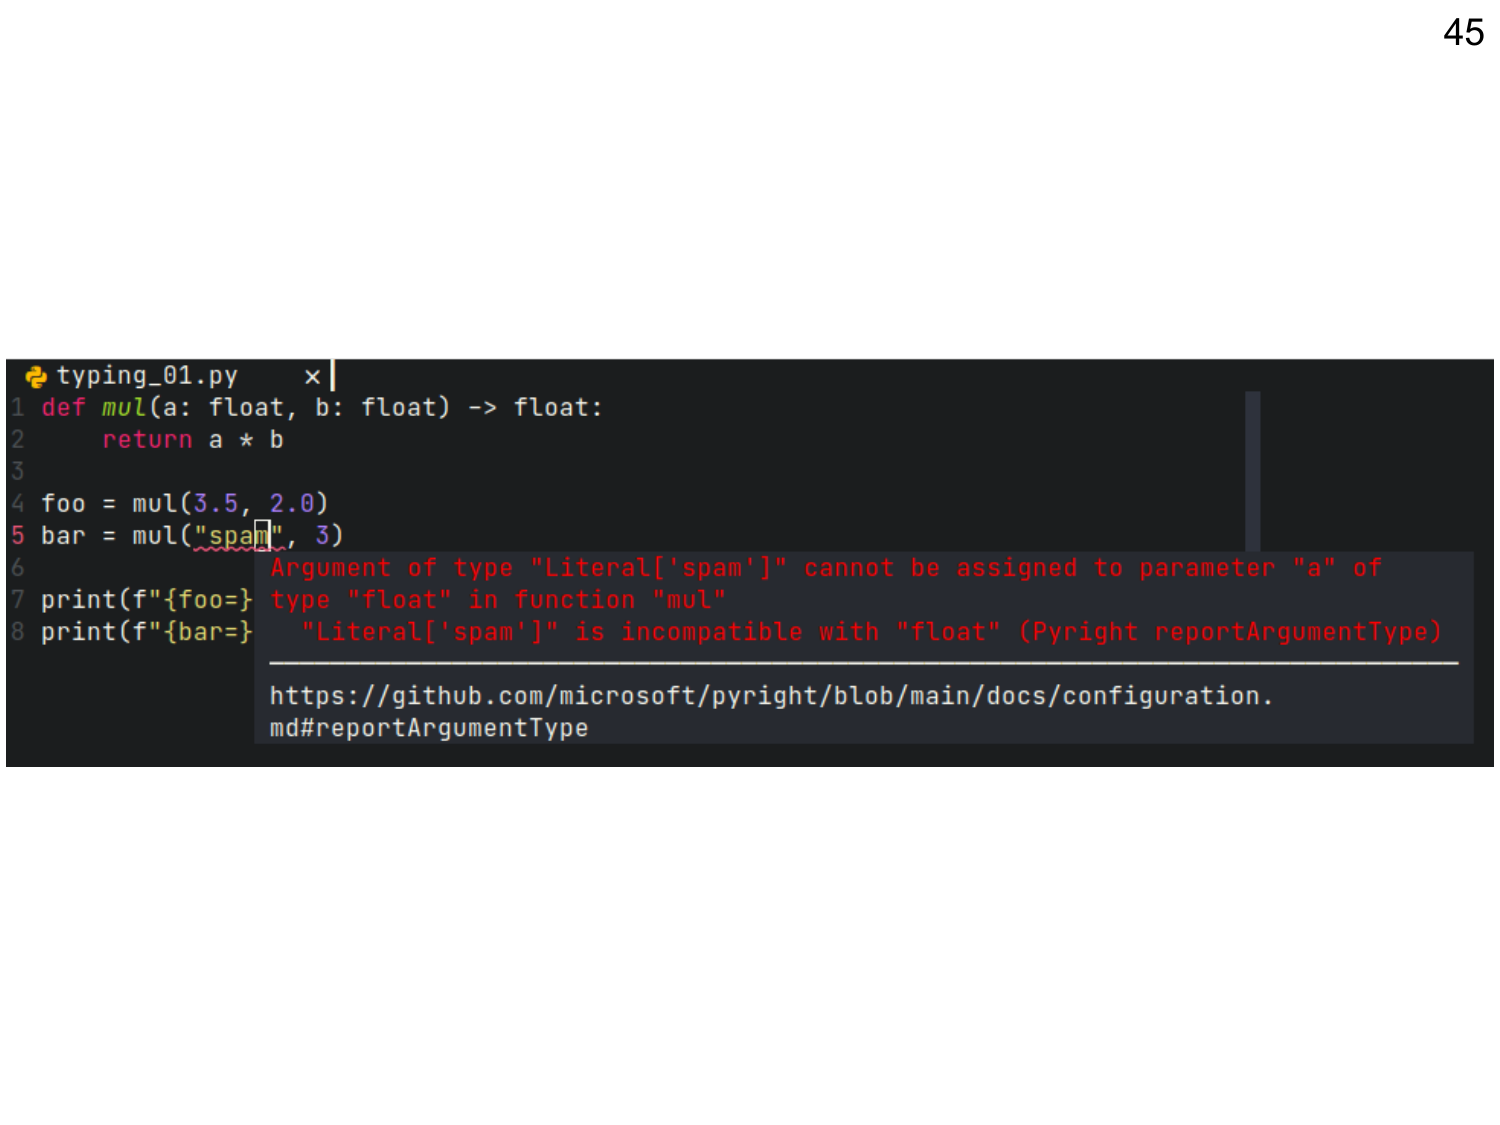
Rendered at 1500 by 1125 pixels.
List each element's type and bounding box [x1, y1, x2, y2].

picture [6, 358, 1494, 767]
